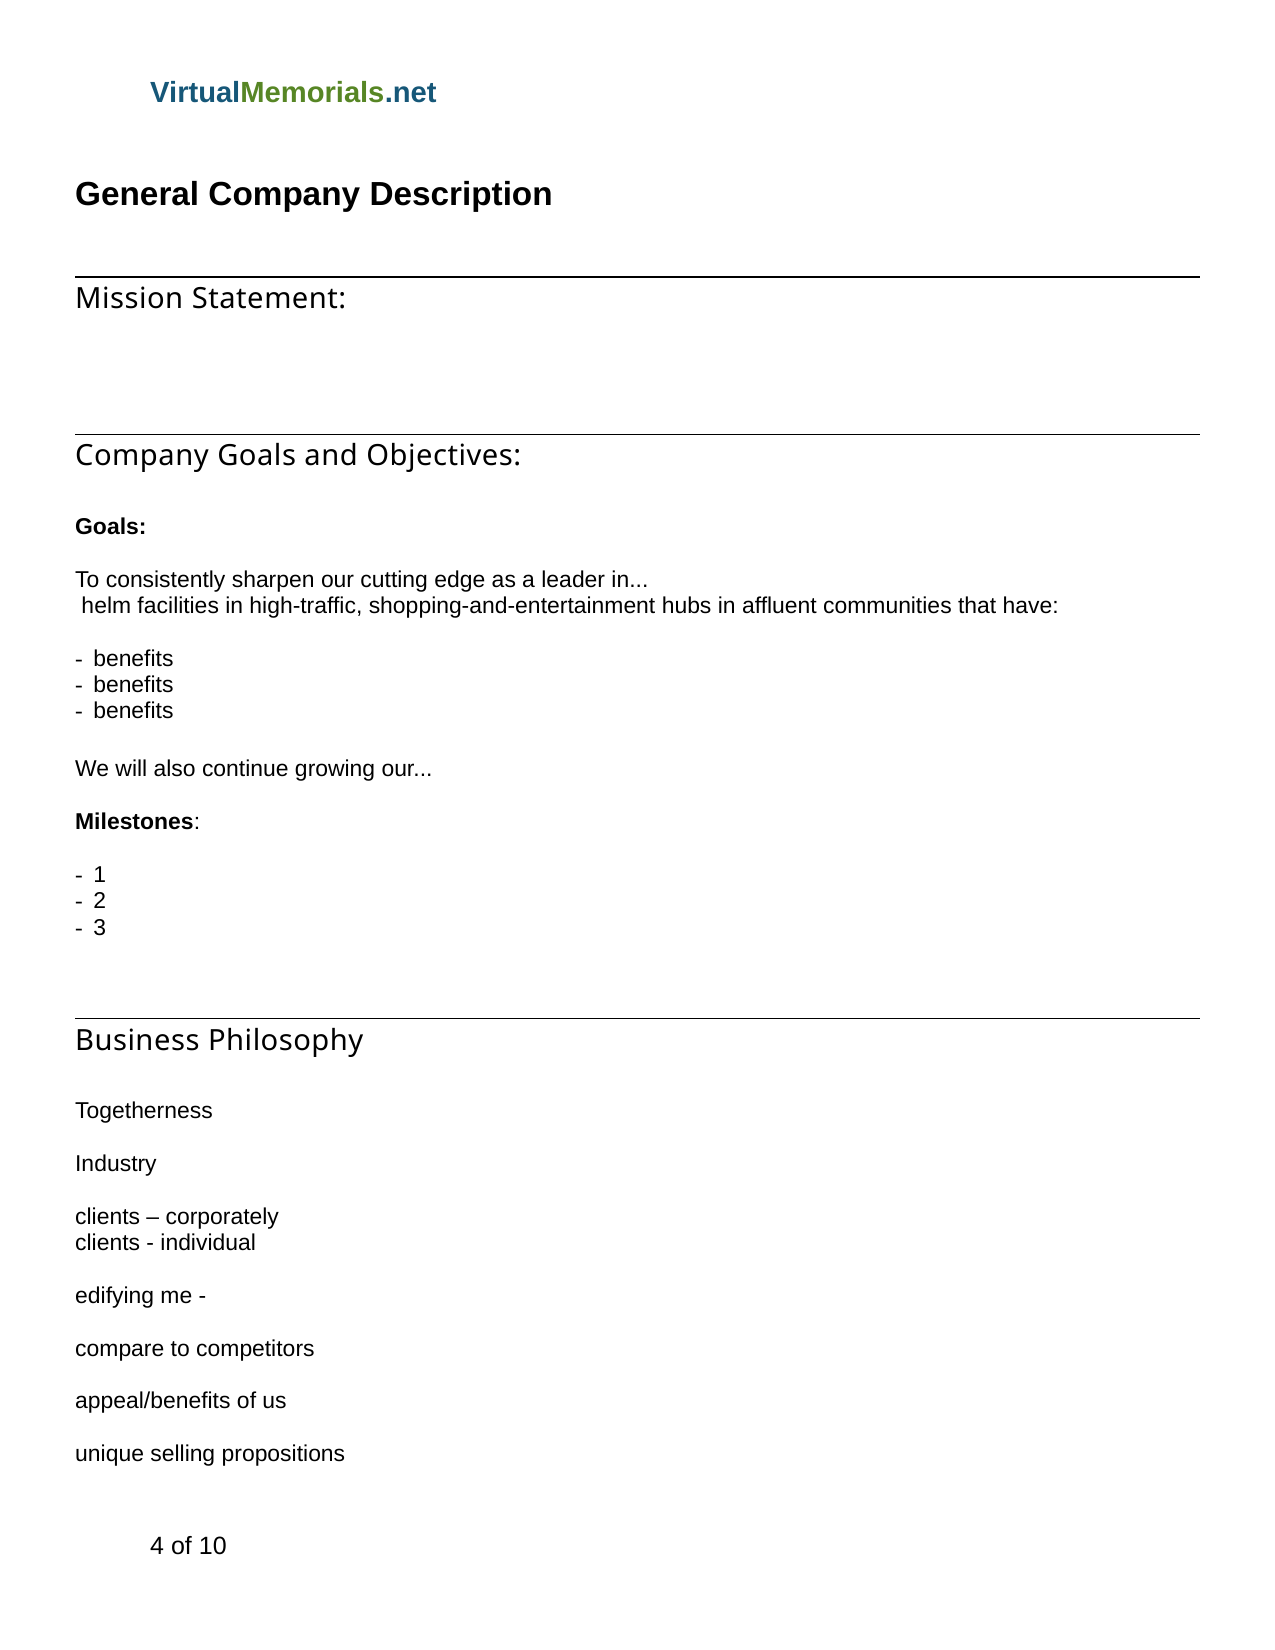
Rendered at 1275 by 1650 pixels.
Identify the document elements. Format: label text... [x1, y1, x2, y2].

list 3 [75, 913, 1200, 940]
text edifying me - [75, 1282, 1200, 1308]
text Milestones: [75, 808, 1200, 834]
text helm facilities in high-traffic, shopping-and-entertainment hubs in affluent communities that have: [75, 592, 1200, 618]
list benefits [75, 644, 1200, 671]
subtitle Mission Statement: [75, 278, 1200, 317]
text clients - individual [75, 1229, 1200, 1255]
list benefits [75, 697, 1200, 724]
text compare to competitors [75, 1334, 1200, 1361]
list 1 [75, 861, 1200, 887]
text appeal/benefits of us [75, 1387, 1200, 1413]
text Togetherness [75, 1097, 1200, 1124]
text Industry [75, 1150, 1200, 1176]
list 2 [75, 887, 1200, 913]
subtitle General Company Description [75, 174, 1200, 212]
subtitle Business Philosophy [75, 1019, 1200, 1059]
text We will also continue growing our... [75, 755, 1200, 782]
text Goals: [75, 513, 1200, 539]
subtitle Company Goals and Objectives: [75, 435, 1200, 474]
text clients – corporately [75, 1203, 1200, 1229]
list benefits [75, 671, 1200, 697]
text unique selling propositions [75, 1440, 1200, 1466]
text To consistently sharpen our cutting edge as a leader in... [75, 566, 1200, 592]
